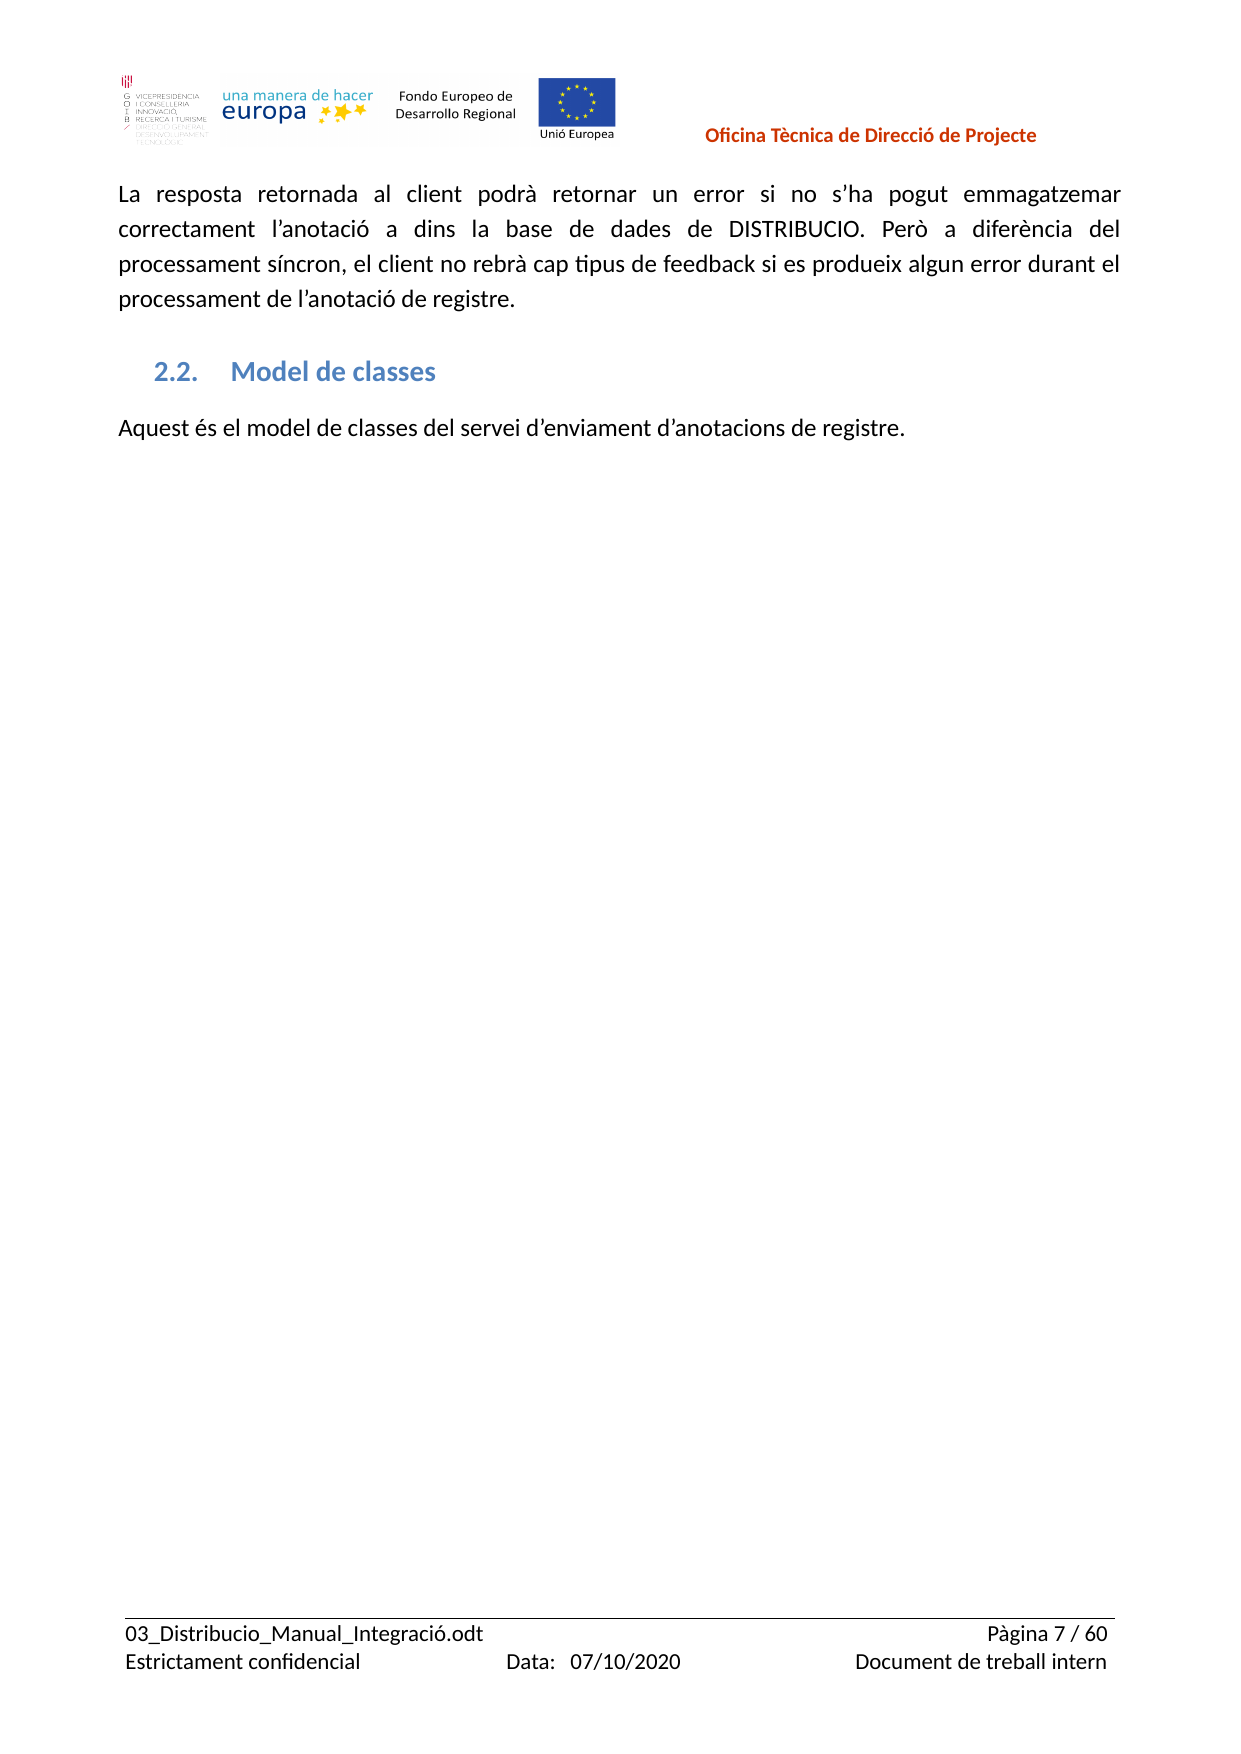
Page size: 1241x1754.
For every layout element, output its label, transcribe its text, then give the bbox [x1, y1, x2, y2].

picture [219, 73, 621, 147]
subtitle Model de classes [153, 353, 1122, 388]
picture [118, 73, 213, 147]
text Aquest és el model de classes del servei d’enviament d’anotacions de registre. [118, 412, 1122, 443]
text La resposta retornada al client podrà retornar un error si no s’ha pogut emmagatzemar correctament l’anotació a dins la base de dades de DISTRIBUCIO. Però a diferència del processament síncron, el client no rebrà cap tipus de feedback si es produeix algun error durant el processament de l’anotació de registre. [118, 178, 1122, 313]
